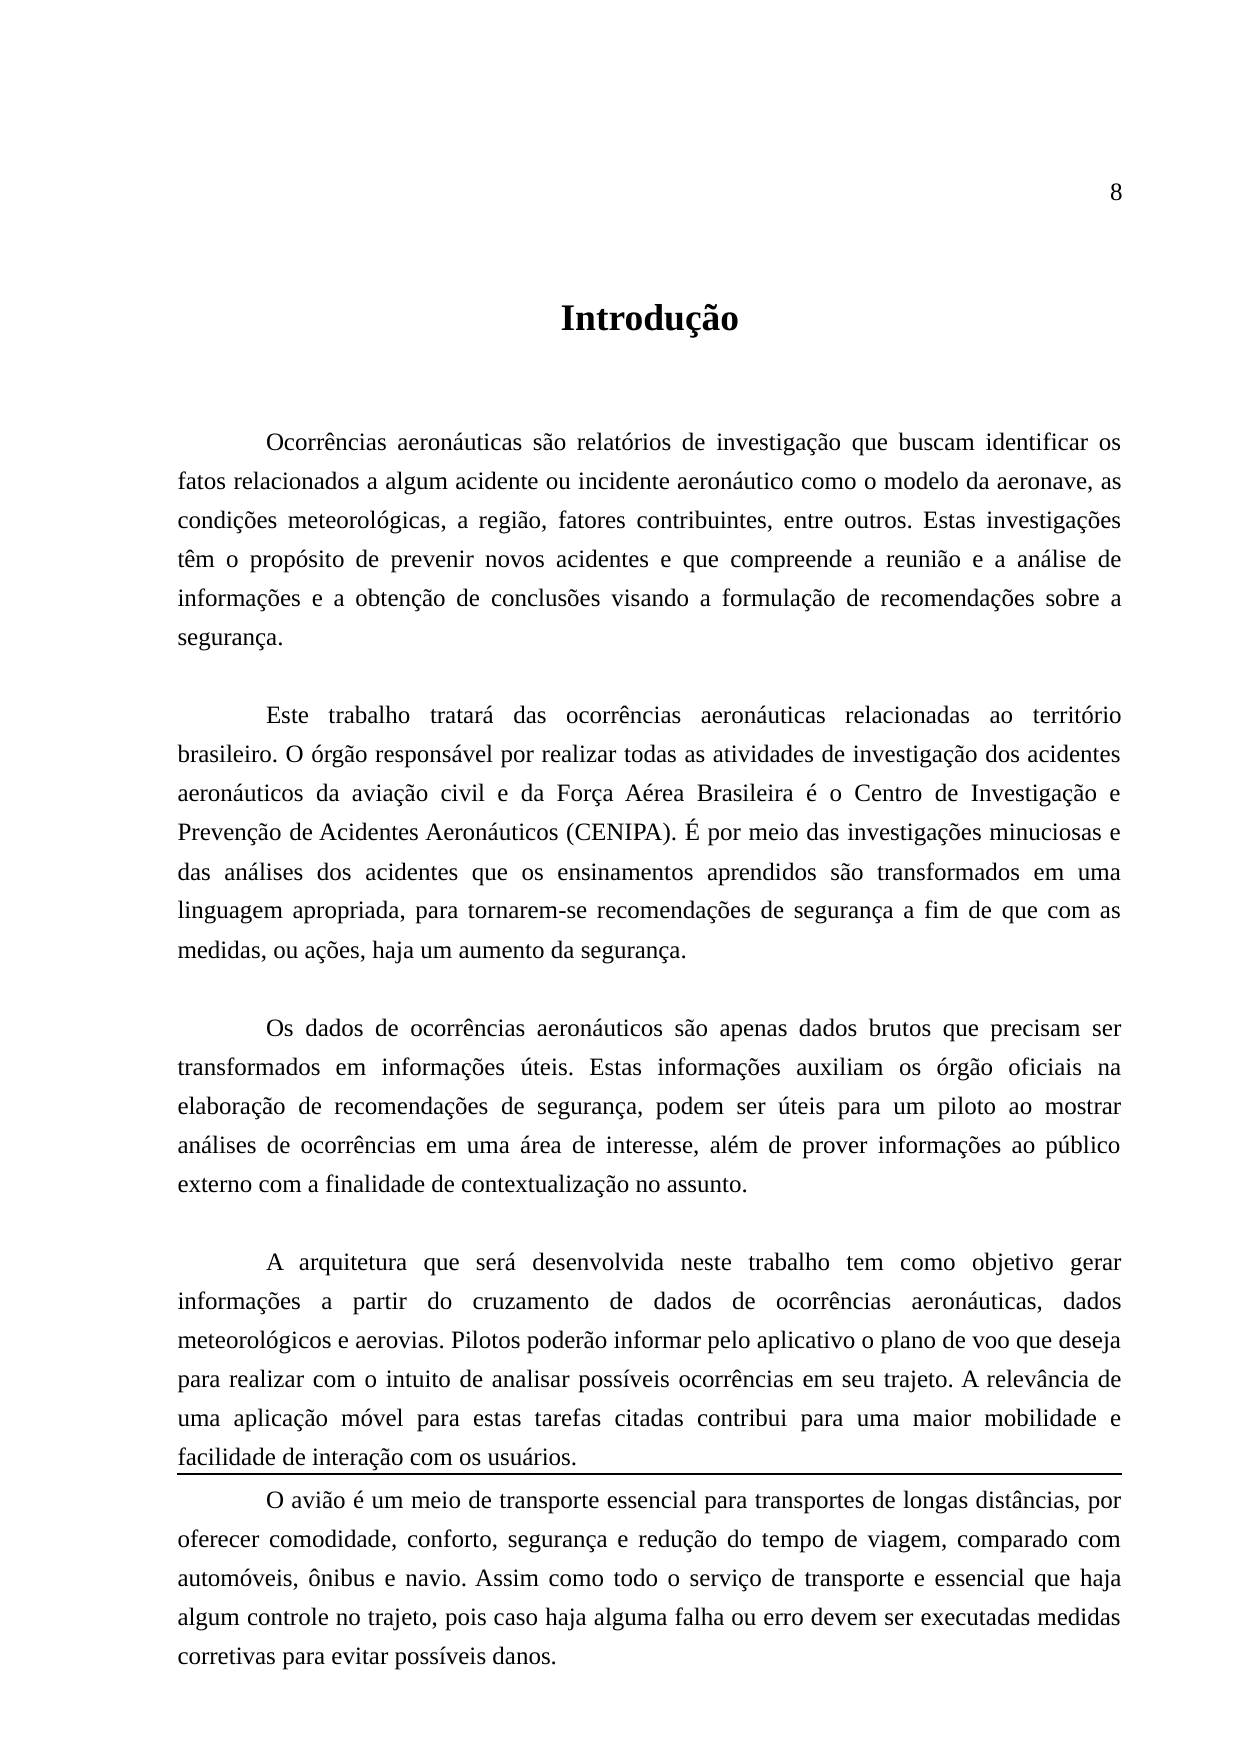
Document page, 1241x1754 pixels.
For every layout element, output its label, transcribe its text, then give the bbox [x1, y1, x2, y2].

text Este trabalho tratará das ocorrências aeronáuticas relacionadas ao território brasileiro. O órgão responsável por realizar todas as atividades de investigação dos acidentes aeronáuticos da aviação civil e da Força Aérea Brasileira é o Centro de Investigação e Prevenção de Acidentes Aeronáuticos (CENIPA). É por meio das investigações minuciosas e das análises dos acidentes que os ensinamentos aprendidos são transformados em uma linguagem apropriada, para tornarem-se recomendações de segurança a fim de que com as medidas, ou ações, haja um aumento da segurança. [177, 700, 1122, 963]
text A arquitetura que será desenvolvida neste trabalho tem como objetivo gerar informações a partir do cruzamento de dados de ocorrências aeronáuticas, dados meteorológicos e aerovias. Pilotos poderão informar pelo aplicativo o plano de voo que deseja para realizar com o intuito de analisar possíveis ocorrências em seu trajeto. A relevância de uma aplicação móvel para estas tarefas citadas contribui para uma maior mobilidade e facilidade de interação com os usuários. [177, 1247, 1122, 1473]
subtitle Introdução [177, 295, 1122, 338]
text Os dados de ocorrências aeronáuticos são apenas dados brutos que precisam ser transformados em informações úteis. Estas informações auxiliam os órgão oficiais na elaboração de recomendações de segurança, podem ser úteis para um piloto ao mostrar análises de ocorrências em uma área de interesse, além de prover informações ao público externo com a finalidade de contextualização no assunto. [177, 1013, 1122, 1198]
text O avião é um meio de transporte essencial para transportes de longas distâncias, por oferecer comodidade, conforto, segurança e redução do tempo de viagem, comparado com automóveis, ônibus e navio. Assim como todo o serviço de transporte e essencial que haja algum controle no trajeto, pois caso haja alguma falha ou erro devem ser executadas medidas corretivas para evitar possíveis danos. [177, 1485, 1122, 1670]
text Ocorrências aeronáuticas são relatórios de investigação que buscam identificar os fatos relacionados a algum acidente ou incidente aeronáutico como o modelo da aeronave, as condições meteorológicas, a região, fatores contribuintes, entre outros. Estas investigações têm o propósito de prevenir novos acidentes e que compreende a reunião e a análise de informações e a obtenção de conclusões visando a formulação de recomendações sobre a segurança. [177, 427, 1122, 651]
